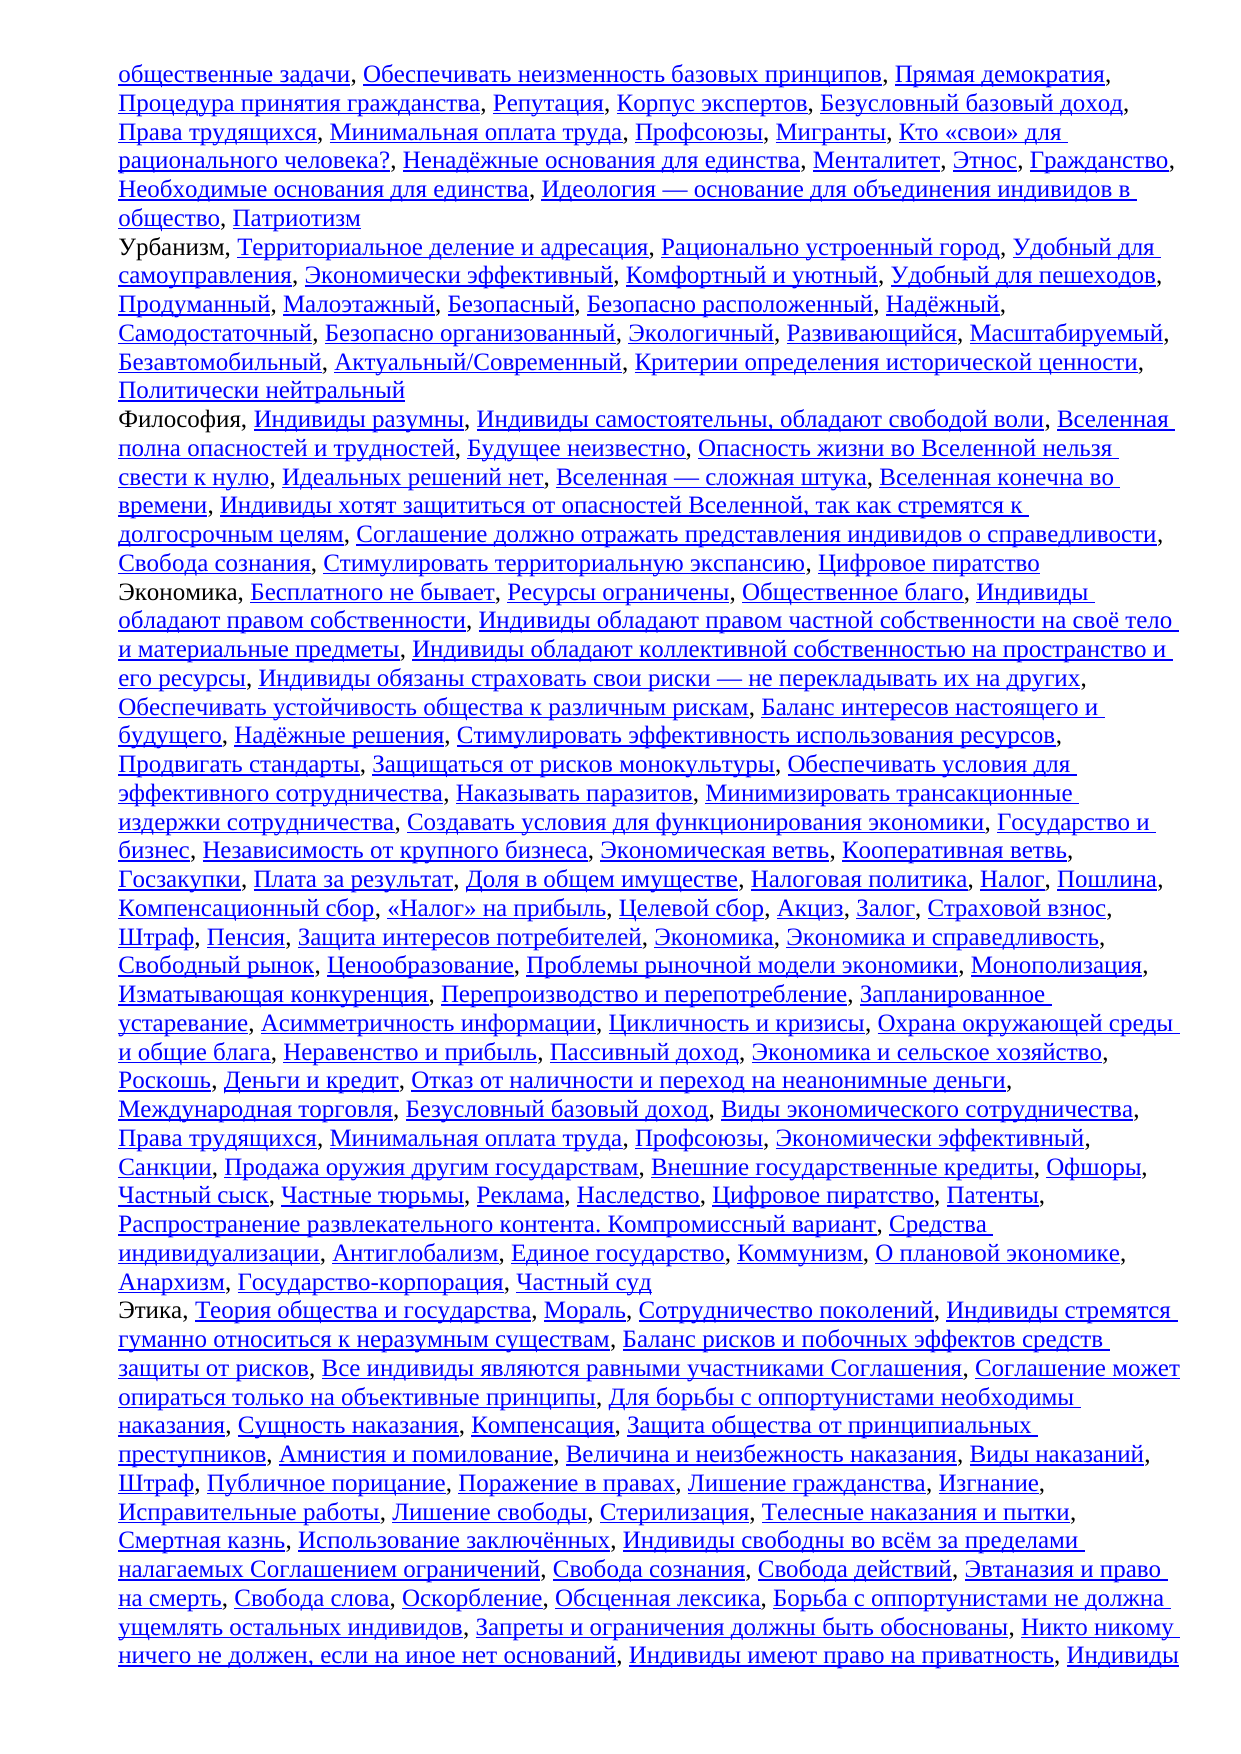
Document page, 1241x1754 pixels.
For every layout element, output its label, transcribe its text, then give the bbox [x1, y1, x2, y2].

subtitle Урбанизм, Территориальное деление и адресация, Рационально устроенный город, Удобный для самоуправления, Экономически эффективный, Комфортный и уютный, Удобный для пешеходов, Продуманный, Малоэтажный, Безопасный, Безопасно расположенный, Надёжный, Самодостаточный, Безопасно организованный, Экологичный, Развивающийся, Масштабируемый, Безавтомобильный, Актуальный/Современный, Критерии определения исторической ценности, Политически нейтральный [118, 232, 1181, 404]
subtitle Философия, Индивиды разумны, Индивиды самостоятельны, обладают свободой воли, Вселенная полна опасностей и трудностей, Будущее неизвестно, Опасность жизни во Вселенной нельзя свести к нулю, Идеальных решений нет, Вселенная — сложная штука, Вселенная конечна во времени, Индивиды хотят защититься от опасностей Вселенной, так как стремятся к долгосрочным целям, Соглашение должно отражать представления индивидов о справедливости, Свобода сознания, Стимулировать территориальную экспансию, Цифровое пиратство [118, 404, 1181, 577]
subtitle Экономика, Бесплатного не бывает, Ресурсы ограничены, Общественное благо, Индивиды обладают правом собственности, Индивиды обладают правом частной собственности на своё тело и материальные предметы, Индивиды обладают коллективной собственностью на пространство и его ресурсы, Индивиды обязаны страховать свои риски — не перекладывать их на других, Обеспечивать устойчивость общества к различным рискам, Баланс интересов настоящего и будущего, Надёжные решения, Стимулировать эффективность использования ресурсов, Продвигать стандарты, Защищаться от рисков монокультуры, Обеспечивать условия для эффективного сотрудничества, Наказывать паразитов, Минимизировать трансакционные издержки сотрудничества, Создавать условия для функционирования экономики, Государство и бизнес, Независимость от крупного бизнеса, Экономическая ветвь, Кооперативная ветвь, Госзакупки, Плата за результат, Доля в общем имуществе, Налоговая политика, Налог, Пошлина, Компенсационный сбор, «Налог» на прибыль, Целевой сбор, Акциз, Залог, Страховой взнос, Штраф, Пенсия, Защита интересов потребителей, Экономика, Экономика и справедливость, Свободный рынок, Ценообразование, Проблемы рыночной модели экономики, Монополизация, Изматывающая конкуренция, Перепроизводство и перепотребление, Запланированное устаревание, Асимметричность информации, Цикличность и кризисы, Охрана окружающей среды и общие блага, Неравенство и прибыль, Пассивный доход, Экономика и сельское хозяйство, Роскошь, Деньги и кредит, Отказ от наличности и переход на неанонимные деньги, Международная торговля, Безусловный базовый доход, Виды экономического сотрудничества, Права трудящихся, Минимальная оплата труда, Профсоюзы, Экономически эффективный, Санкции, Продажа оружия другим государствам, Внешние государственные кредиты, Офшоры, Частный сыск, Частные тюрьмы, Реклама, Наследство, Цифровое пиратство, Патенты, Распространение развлекательного контента. Компромиссный вариант, Средства индивидуализации, Антиглобализм, Единое государство, Коммунизм, О плановой экономике, Анархизм, Государство-корпорация, Частный суд [118, 577, 1181, 1295]
subtitle Этика, Теория общества и государства, Мораль, Сотрудничество поколений, Индивиды стремятся гуманно относиться к неразумным существам, Баланс рисков и побочных эффектов средств защиты от рисков, Все индивиды являются равными участниками Соглашения, Соглашение может опираться только на объективные принципы, Для борьбы с оппортунистами необходимы наказания, Сущность наказания, Компенсация, Защита общества от принципиальных преступников, Амнистия и помилование, Величина и неизбежность наказания, Виды наказаний, Штраф, Публичное порицание, Поражение в правах, Лишение гражданства, Изгнание, Исправительные работы, Лишение свободы, Стерилизация, Телесные наказания и пытки, Смертная казнь, Использование заключённых, Индивиды свободны во всём за пределами налагаемых Соглашением ограничений, Свобода сознания, Свобода действий, Эвтаназия и право на смерть, Свобода слова, Оскорбление, Обсценная лексика, Борьба с оппортунистами не должна ущемлять остальных индивидов, Запреты и ограничения должны быть обоснованы, Никто никому ничего не должен, если на иное нет оснований, Индивиды имеют право на приватность, Индивиды [118, 1295, 1181, 1669]
subtitle общественные задачи, Обеспечивать неизменность базовых принципов, Прямая демократия, Процедура принятия гражданства, Репутация, Корпус экспертов, Безусловный базовый доход, Права трудящихся, Минимальная оплата труда, Профсоюзы, Мигранты, Кто «свои» для рационального человека?, Ненадёжные основания для единства, Менталитет, Этнос, Гражданство, Необходимые основания для единства, Идеология — основание для объединения индивидов в общество, Патриотизм [118, 59, 1181, 232]
